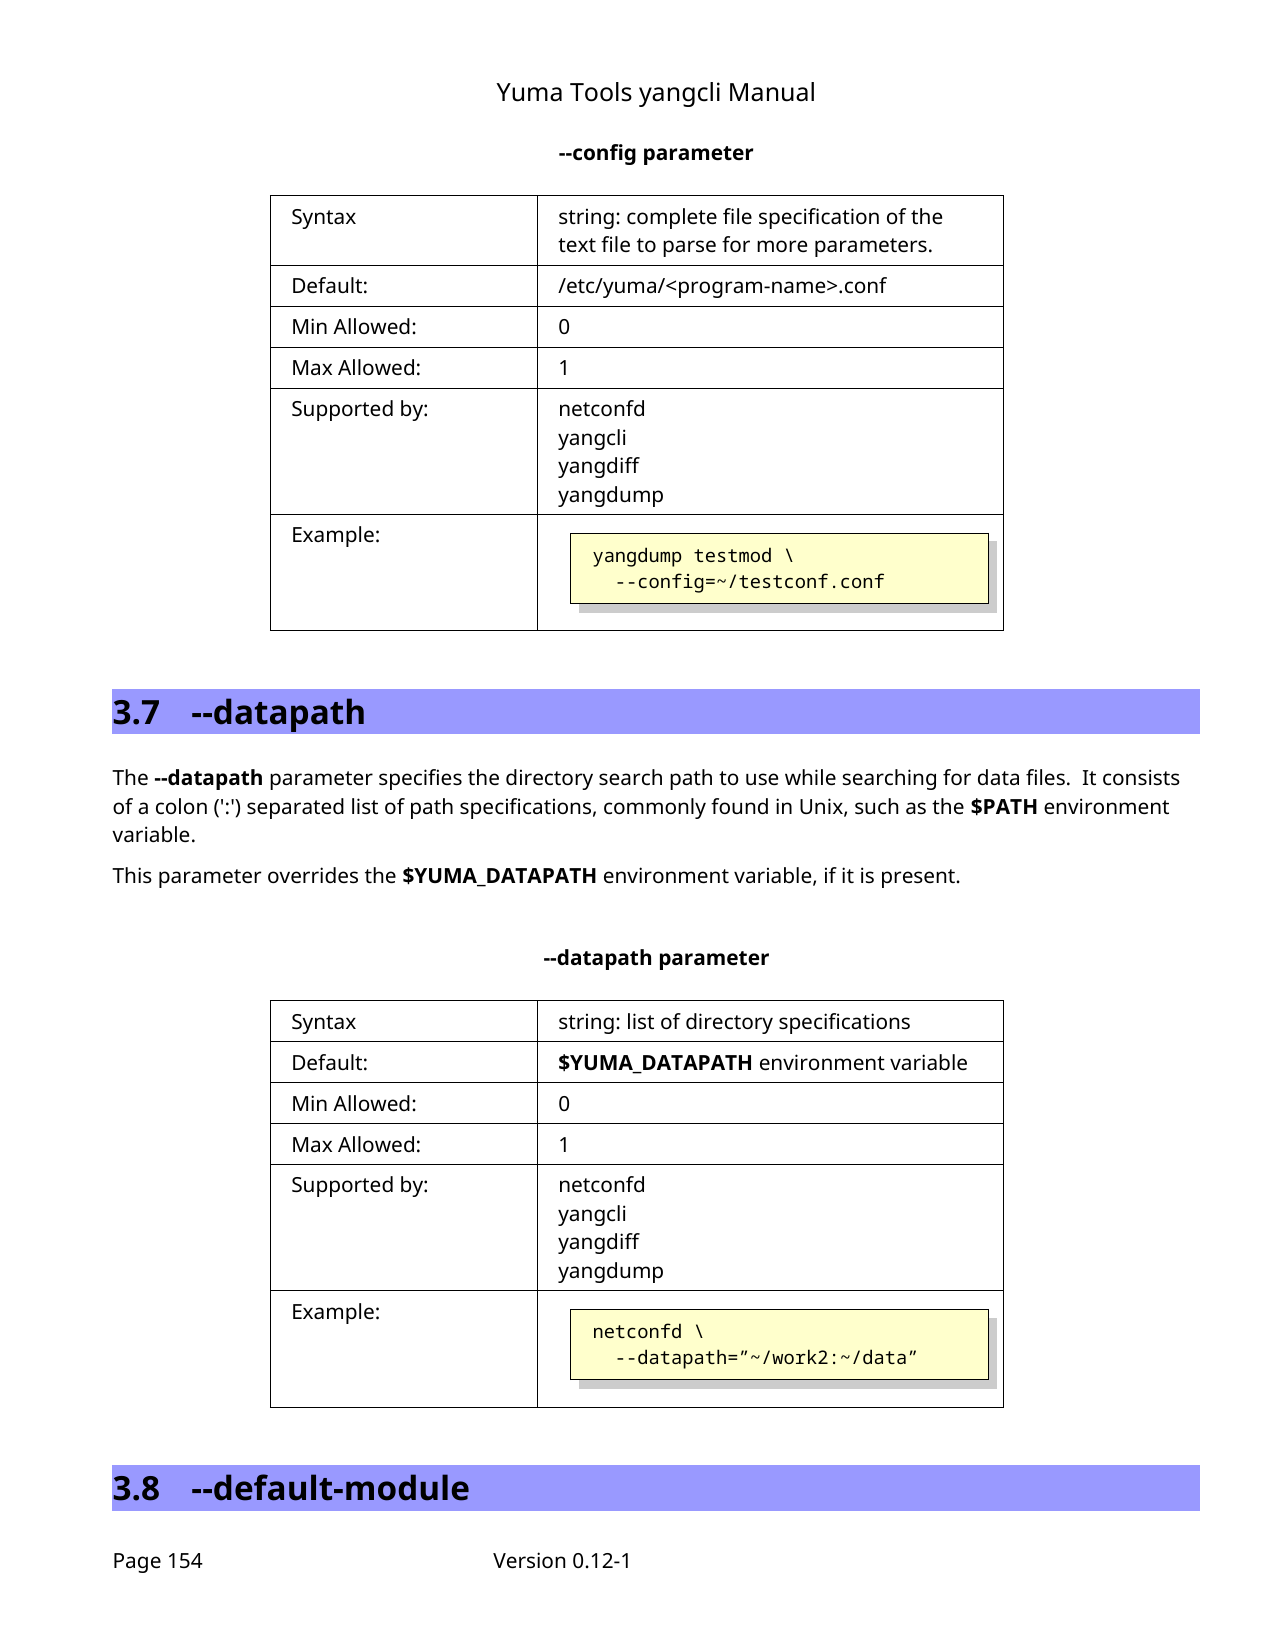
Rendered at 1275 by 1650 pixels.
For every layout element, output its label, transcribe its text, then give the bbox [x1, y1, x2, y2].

text The --datapath parameter specifies the directory search path to use while searching for data files. It consists of a colon (':') separated list of path specifications, commonly found in Unix, such as the $PATH environment variable. [112, 763, 1200, 849]
table_cell netconfd \ --datapath=”~/work2:~/data” [538, 1291, 1003, 1407]
table_cell Max Allowed: [271, 1124, 537, 1164]
subtitle --config parameter [127, 138, 1185, 167]
table_cell Min Allowed: [271, 307, 537, 347]
table_cell /etc/yuma/<program-name>.conf [538, 266, 1003, 306]
table_cell netconfd yangcli yangdiff yangdump [538, 389, 1003, 514]
table_cell yangdump testmod \ --config=~/testconf.conf [538, 515, 1003, 630]
table_header Syntax [271, 1001, 537, 1041]
table_cell 1 [538, 1124, 1003, 1164]
table_cell $YUMA_DATAPATH environment variable [538, 1042, 1003, 1082]
table_header Syntax [271, 196, 537, 265]
text This parameter overrides the $YUMA_DATAPATH environment variable, if it is present. [112, 861, 1200, 890]
table_cell 0 [538, 1083, 1003, 1123]
table_cell Default: [271, 266, 537, 306]
table_cell 0 [538, 307, 1003, 347]
table_cell Example: [271, 1291, 537, 1407]
subtitle --datapath parameter [127, 943, 1185, 972]
table_cell netconfd yangcli yangdiff yangdump [538, 1165, 1003, 1290]
subtitle --default-module [112, 1465, 1200, 1511]
table_cell 1 [538, 348, 1003, 388]
table_cell Default: [271, 1042, 537, 1082]
table_cell Supported by: [271, 389, 537, 514]
subtitle --datapath [112, 689, 1200, 734]
table_cell Max Allowed: [271, 348, 537, 388]
table_header string: complete file specification of the text file to parse for more parameters. [538, 196, 1003, 265]
table_header string: list of directory specifications [538, 1001, 1003, 1041]
table_cell Example: [271, 515, 537, 630]
table_cell Min Allowed: [271, 1083, 537, 1123]
table_cell Supported by: [271, 1165, 537, 1290]
